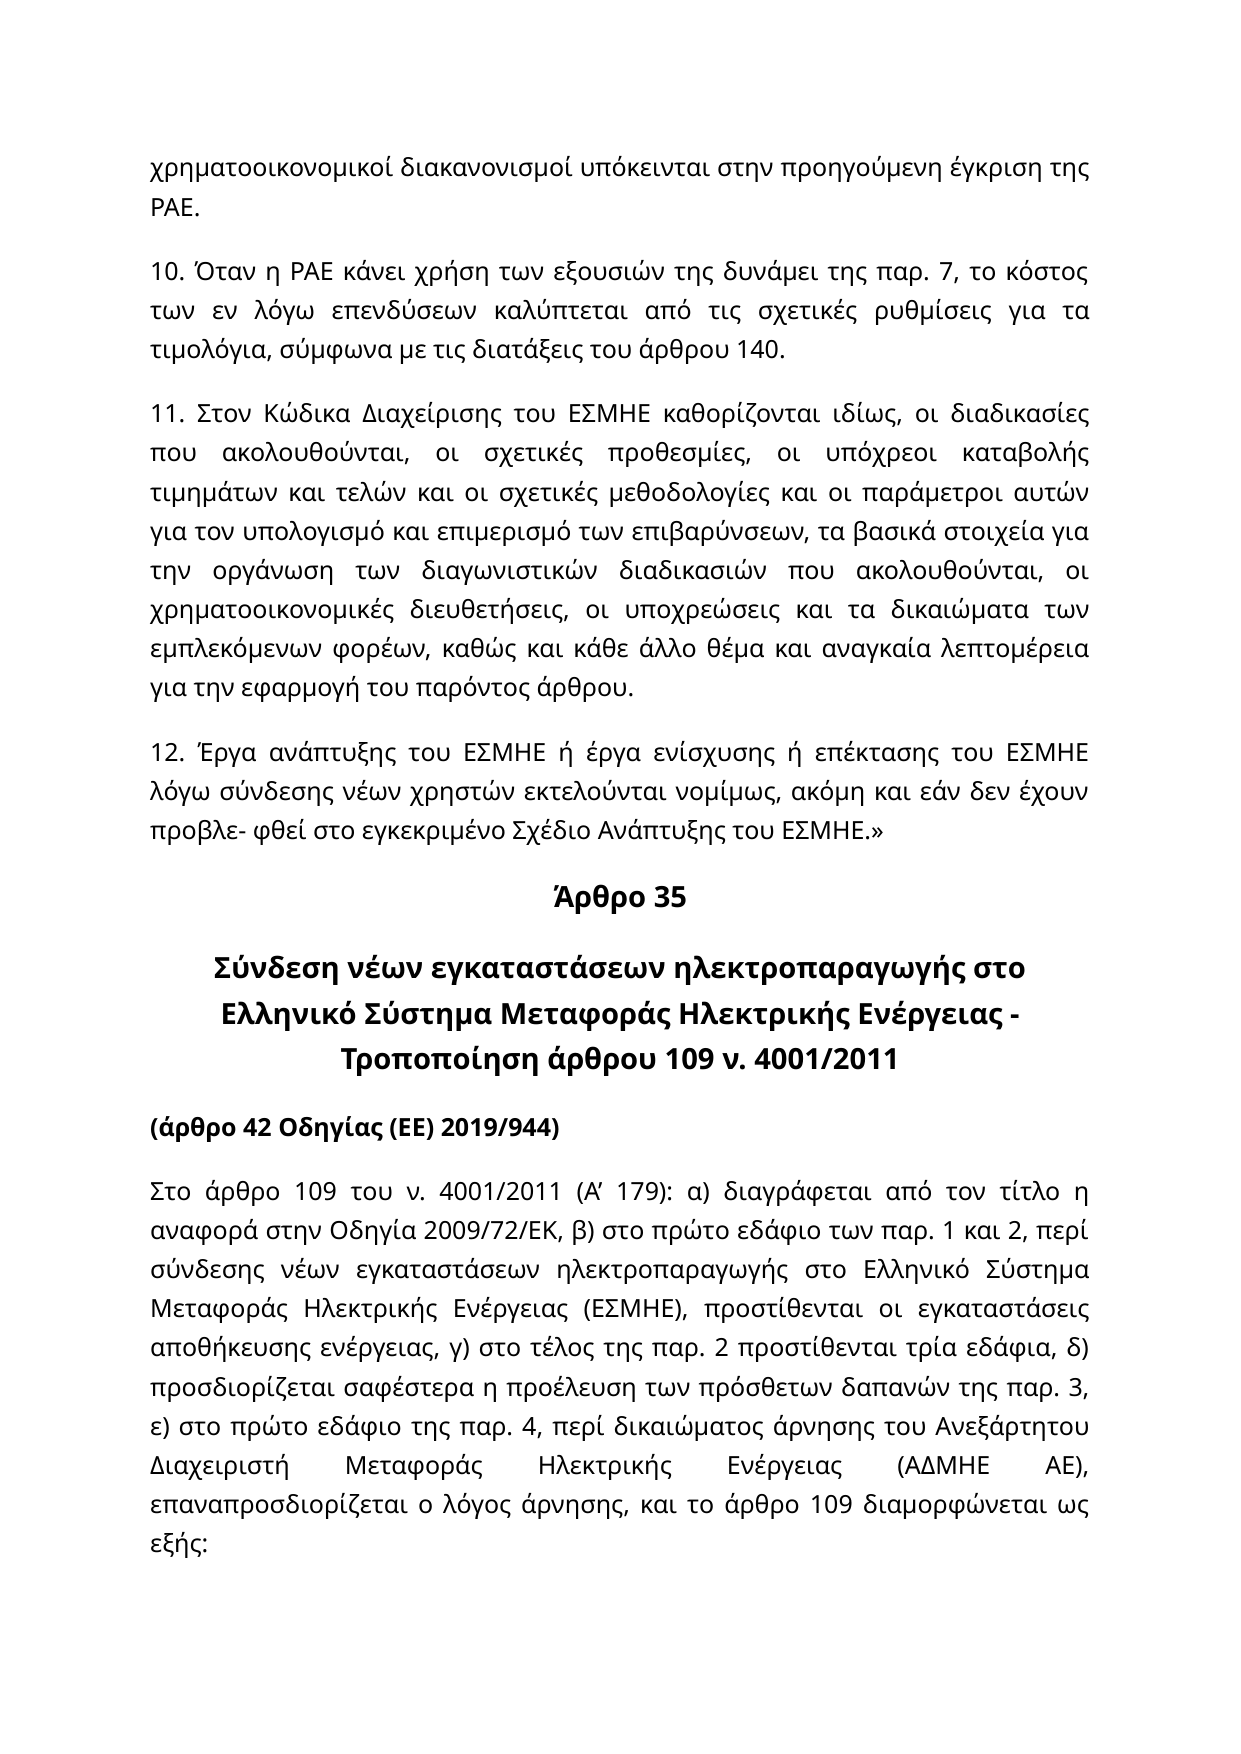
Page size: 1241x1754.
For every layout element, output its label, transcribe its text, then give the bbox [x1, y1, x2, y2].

subtitle Άρθρο 35 [150, 877, 1090, 916]
text Στο άρθρο 109 του ν. 4001/2011 (Α’ 179): α) διαγράφεται από τον τίτλο η αναφορά στην Οδηγία 2009/72/ΕΚ, β) στο πρώτο εδάφιο των παρ. 1 και 2, περί σύνδεσης νέων εγκαταστάσεων ηλεκτροπαραγωγής στο Ελληνικό Σύστημα Μεταφοράς Ηλεκτρικής Ενέργειας (ΕΣΜΗΕ), προστίθενται οι εγκαταστάσεις αποθήκευσης ενέργειας, γ) στο τέλος της παρ. 2 προστίθενται τρία εδάφια, δ) προσδιορίζεται σαφέστερα η προέλευση των πρόσθετων δαπανών της παρ. 3, ε) στο πρώτο εδάφιο της παρ. 4, περί δικαιώματος άρνησης του Ανεξάρτητου Διαχειριστή Μεταφοράς Ηλεκτρικής Ενέργειας (ΑΔΜΗΕ ΑΕ), επαναπροσδιορίζεται ο λόγος άρνησης, και το άρθρο 109 διαμορφώνεται ως εξής: [150, 1173, 1090, 1560]
text χρηματοοικονομικοί διακανονισμοί υπόκεινται στην προηγούμενη έγκριση της ΡΑΕ. [150, 150, 1090, 223]
text 11. Στον Κώδικα Διαχείρισης του ΕΣΜΗΕ καθορίζονται ιδίως, οι διαδικασίες που ακολουθούνται, οι σχετικές προθεσμίες, οι υπόχρεοι καταβολής τιμημάτων και τελών και οι σχετικές μεθοδολογίες και οι παράμετροι αυτών για τον υπολογισμό και επιμερισμό των επιβαρύνσεων, τα βασικά στοιχεία για την οργάνωση των διαγωνιστικών διαδικασιών που ακολουθούνται, οι χρηματοοικονομικές διευθετήσεις, οι υποχρεώσεις και τα δικαιώματα των εμπλεκόμενων φορέων, καθώς και κάθε άλλο θέμα και αναγκαία λεπτομέρεια για την εφαρμογή του παρόντος άρθρου. [150, 396, 1090, 704]
subtitle Σύνδεση νέων εγκαταστάσεων ηλεκτροπαραγωγής στο Ελληνικό Σύστημα Μεταφοράς Ηλεκτρικής Ενέργειας - Τροποποίηση άρθρου 109 ν. 4001/2011 [150, 947, 1090, 1078]
text (άρθρο 42 Οδηγίας (ΕΕ) 2019/944) [150, 1109, 1090, 1143]
text 10. Όταν η ΡΑΕ κάνει χρήση των εξουσιών της δυνάμει της παρ. 7, το κόστος των εν λόγω επενδύσεων καλύπτεται από τις σχετικές ρυθμίσεις για τα τιμολόγια, σύμφωνα με τις διατάξεις του άρθρου 140. [150, 253, 1090, 366]
text 12. Έργα ανάπτυξης του ΕΣΜΗΕ ή έργα ενίσχυσης ή επέκτασης του ΕΣΜΗΕ λόγω σύνδεσης νέων χρηστών εκτελούνται νομίμως, ακόμη και εάν δεν έχουν προβλε- φθεί στο εγκεκριμένο Σχέδιο Ανάπτυξης του ΕΣΜΗΕ.» [150, 734, 1090, 847]
